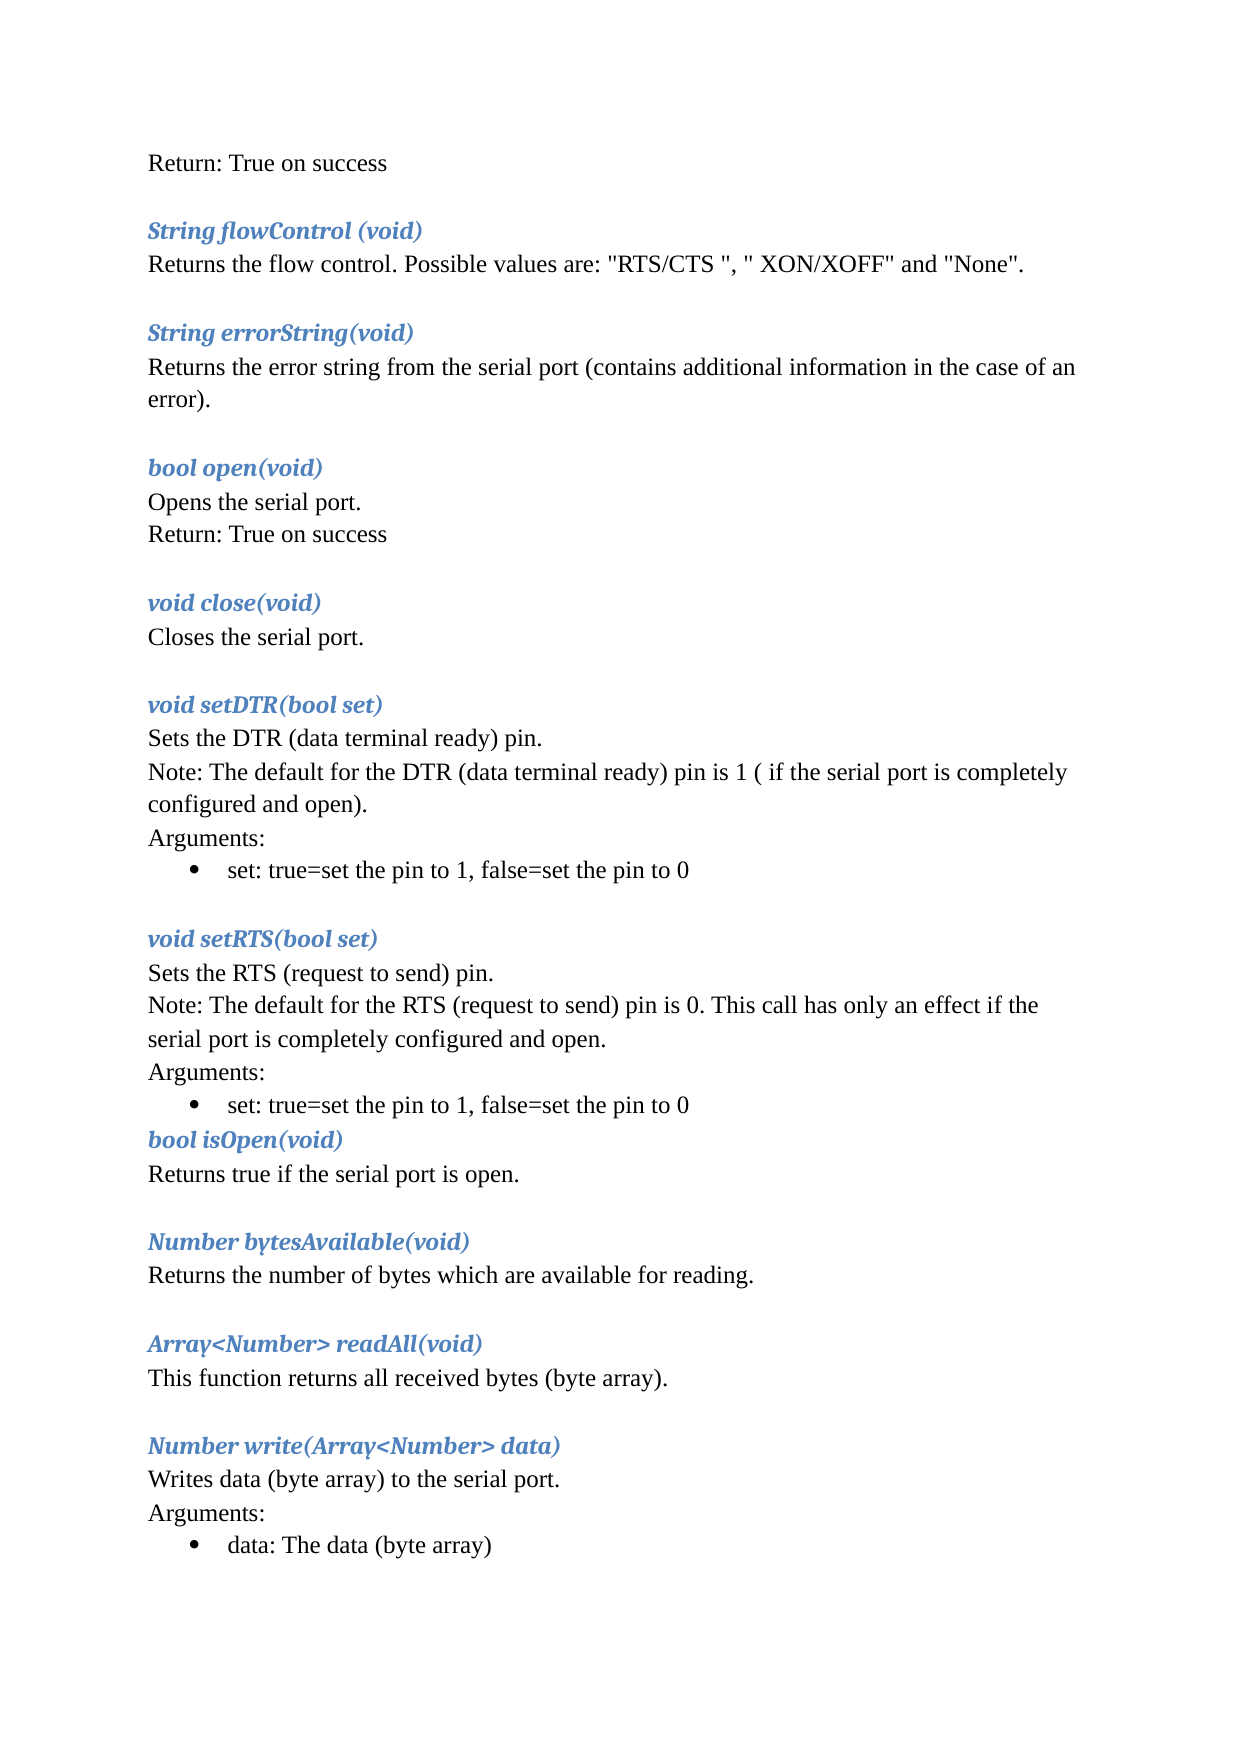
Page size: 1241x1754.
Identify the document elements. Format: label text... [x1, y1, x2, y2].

text Return: True on success [148, 519, 1093, 548]
text Returns the number of bytes which are available for reading. [148, 1261, 1093, 1289]
subtitle Array<Number> readAll(void) [148, 1329, 1093, 1358]
text Opens the serial port. [148, 487, 1093, 515]
subtitle void setDTR(bool set) [148, 691, 1093, 719]
subtitle Number bytesAvailable(void) [148, 1228, 1093, 1256]
text Returns true if the serial port is open. [148, 1159, 1093, 1187]
subtitle String errorString(void) [148, 318, 1093, 347]
text Arguments: [148, 1498, 1093, 1526]
subtitle void setRTS(bool set) [148, 924, 1093, 953]
subtitle bool isOpen(void) [148, 1126, 1093, 1154]
text Sets the RTS (request to send) pin. [148, 958, 1093, 986]
list data: The data (byte array) [190, 1531, 1093, 1559]
text Arguments: [148, 823, 1093, 851]
text Return: True on success [148, 148, 1093, 176]
text Returns the flow control. Possible values are: "RTS/CTS ", " XON/XOFF" and "None". [148, 249, 1093, 278]
subtitle String flowControl (void) [148, 217, 1093, 245]
list set: true=set the pin to 1, false=set the pin to 0 [190, 856, 1093, 884]
list set: true=set the pin to 1, false=set the pin to 0 [190, 1090, 1093, 1118]
text Closes the serial port. [148, 622, 1093, 650]
text Note: The default for the RTS (request to send) pin is 0. This call has only an effect if the serial port is completely configured and open. [148, 991, 1093, 1052]
text Sets the DTR (data terminal ready) pin. [148, 723, 1093, 752]
subtitle Number write(Array<Number> data) [148, 1432, 1093, 1460]
subtitle bool open(void) [148, 453, 1093, 482]
text Returns the error string from the serial port (contains additional information in the case of an error). [148, 352, 1093, 413]
text Arguments: [148, 1057, 1093, 1085]
text Writes data (byte array) to the serial port. [148, 1464, 1093, 1493]
text Note: The default for the DTR (data terminal ready) pin is 1 ( if the serial port is completely configured and open). [148, 757, 1093, 818]
subtitle void close(void) [148, 588, 1093, 617]
text This function returns all received bytes (byte array). [148, 1363, 1093, 1391]
